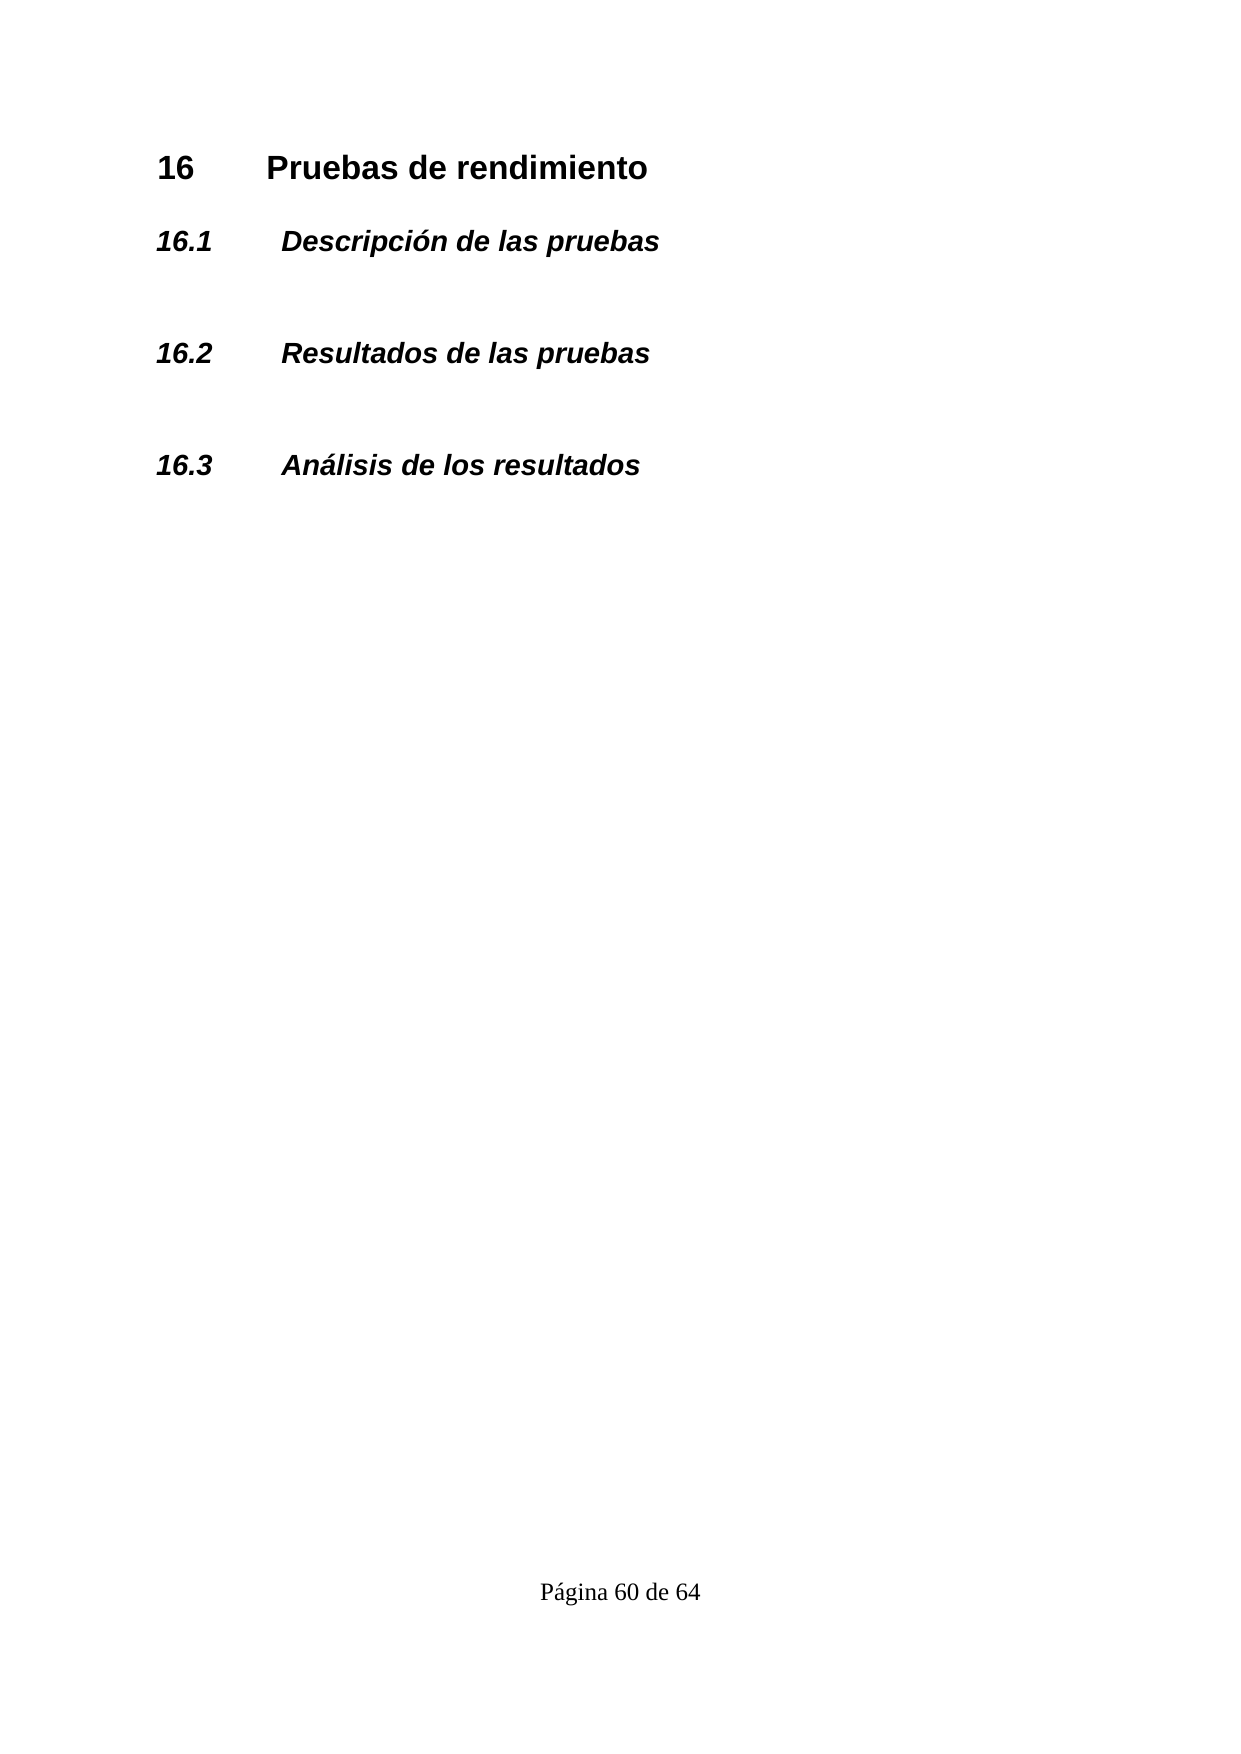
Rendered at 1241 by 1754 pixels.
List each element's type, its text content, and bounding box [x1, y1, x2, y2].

subtitle Pruebas de rendimiento [148, 148, 1093, 186]
subtitle Resultados de las pruebas [148, 336, 1093, 369]
subtitle Análisis de los resultados [148, 448, 1093, 482]
subtitle Descripción de las pruebas [148, 224, 1093, 257]
